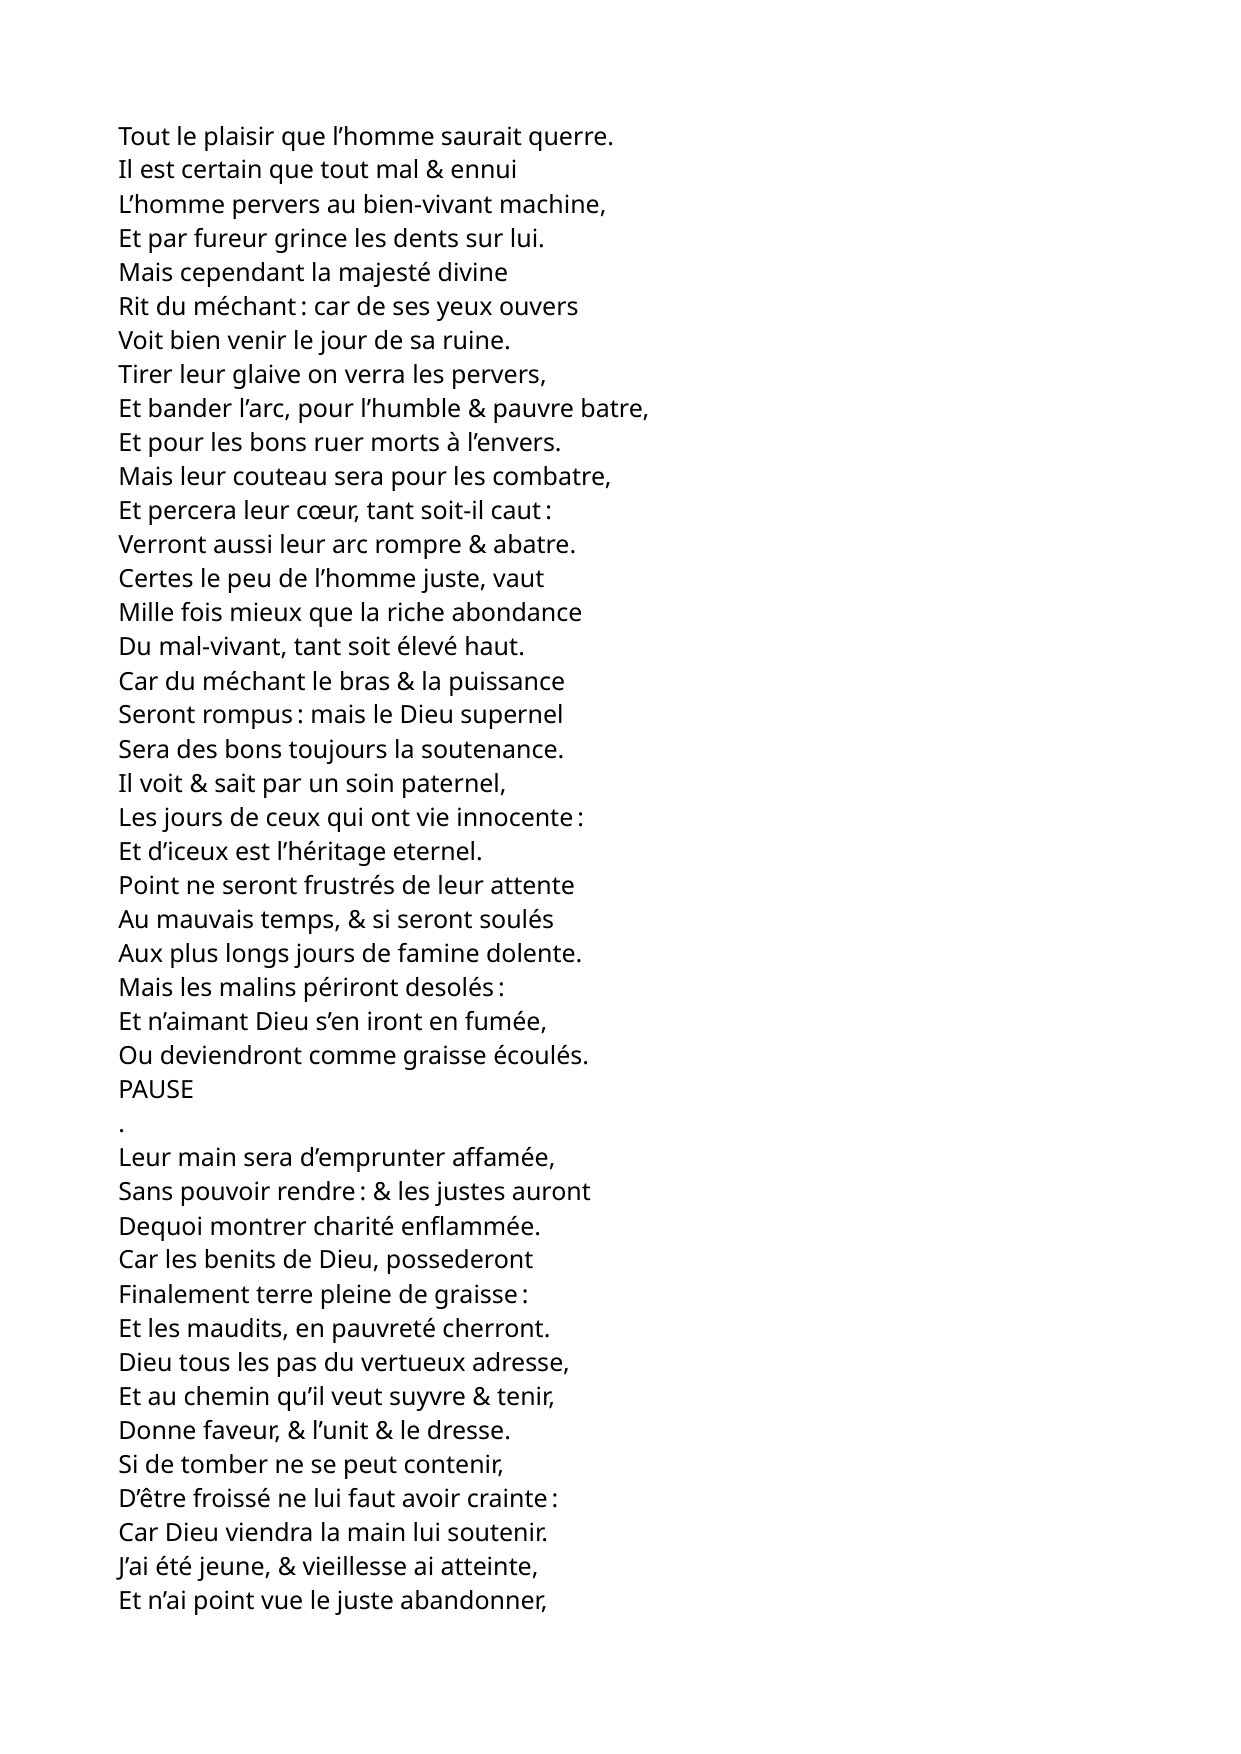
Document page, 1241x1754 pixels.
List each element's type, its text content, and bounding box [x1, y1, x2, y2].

text D’être froissé ne lui faut avoir crainte : [118, 1481, 1122, 1515]
text Au mauvais temps, & si seront soulés [118, 902, 1122, 936]
text Et n’ai point vue le juste abandonner, [118, 1583, 1122, 1617]
text Et au chemin qu’il veut suyvre & tenir, [118, 1378, 1122, 1412]
text Et bander l’arc, pour l’humble & pauvre batre, [118, 391, 1122, 425]
text Finalement terre pleine de graisse : [118, 1276, 1122, 1310]
text Et percera leur cœur, tant soit-il caut : [118, 493, 1122, 527]
text Aux plus longs jours de famine dolente. [118, 936, 1122, 970]
text Car les benits de Dieu, possederont [118, 1242, 1122, 1276]
text L’homme pervers au bien-vivant machine, [118, 186, 1122, 220]
text Sans pouvoir rendre : & les justes auront [118, 1174, 1122, 1208]
text Il voit & sait par un soin paternel, [118, 765, 1122, 799]
text Leur main sera d’emprunter affamée, [118, 1140, 1122, 1174]
text Certes le peu de l’homme juste, vaut [118, 561, 1122, 595]
text Rit du méchant : car de ses yeux ouvers [118, 288, 1122, 322]
text PAUSE [118, 1072, 1122, 1106]
text Si de tomber ne se peut contenir, [118, 1447, 1122, 1481]
text Tout le plaisir que l’homme saurait querre. [118, 118, 1122, 152]
text Mais les malins périront desolés : [118, 970, 1122, 1004]
text Et d’iceux est l’héritage eternel. [118, 833, 1122, 867]
text Dequoi montrer charité enflammée. [118, 1208, 1122, 1242]
text Tirer leur glaive on verra les pervers, [118, 357, 1122, 391]
text Voit bien venir le jour de sa ruine. [118, 322, 1122, 357]
text Et les maudits, en pauvreté cherront. [118, 1310, 1122, 1344]
text Et n’aimant Dieu s’en iront en fumée, [118, 1004, 1122, 1038]
text Sera des bons toujours la soutenance. [118, 731, 1122, 765]
text Dieu tous les pas du vertueux adresse, [118, 1344, 1122, 1378]
text Car du méchant le bras & la puissance [118, 663, 1122, 697]
text Et pour les bons ruer morts à l’envers. [118, 425, 1122, 459]
text Et par fureur grince les dents sur lui. [118, 220, 1122, 254]
text Les jours de ceux qui ont vie innocente : [118, 799, 1122, 833]
text Seront rompus : mais le Dieu supernel [118, 697, 1122, 731]
text J’ai été jeune, & vieillesse ai atteinte, [118, 1549, 1122, 1583]
text Donne faveur, & l’unit & le dresse. [118, 1412, 1122, 1447]
text Du mal-vivant, tant soit élevé haut. [118, 629, 1122, 663]
text Point ne seront frustrés de leur attente [118, 867, 1122, 902]
text Mais leur couteau sera pour les combatre, [118, 459, 1122, 493]
text Verront aussi leur arc rompre & abatre. [118, 527, 1122, 561]
text Ou deviendront comme graisse écoulés. [118, 1038, 1122, 1072]
text . [118, 1106, 1122, 1140]
text Mais cependant la majesté divine [118, 254, 1122, 288]
text Mille fois mieux que la riche abondance [118, 595, 1122, 629]
text Car Dieu viendra la main lui soutenir. [118, 1515, 1122, 1549]
text Il est certain que tout mal & ennui [118, 152, 1122, 186]
